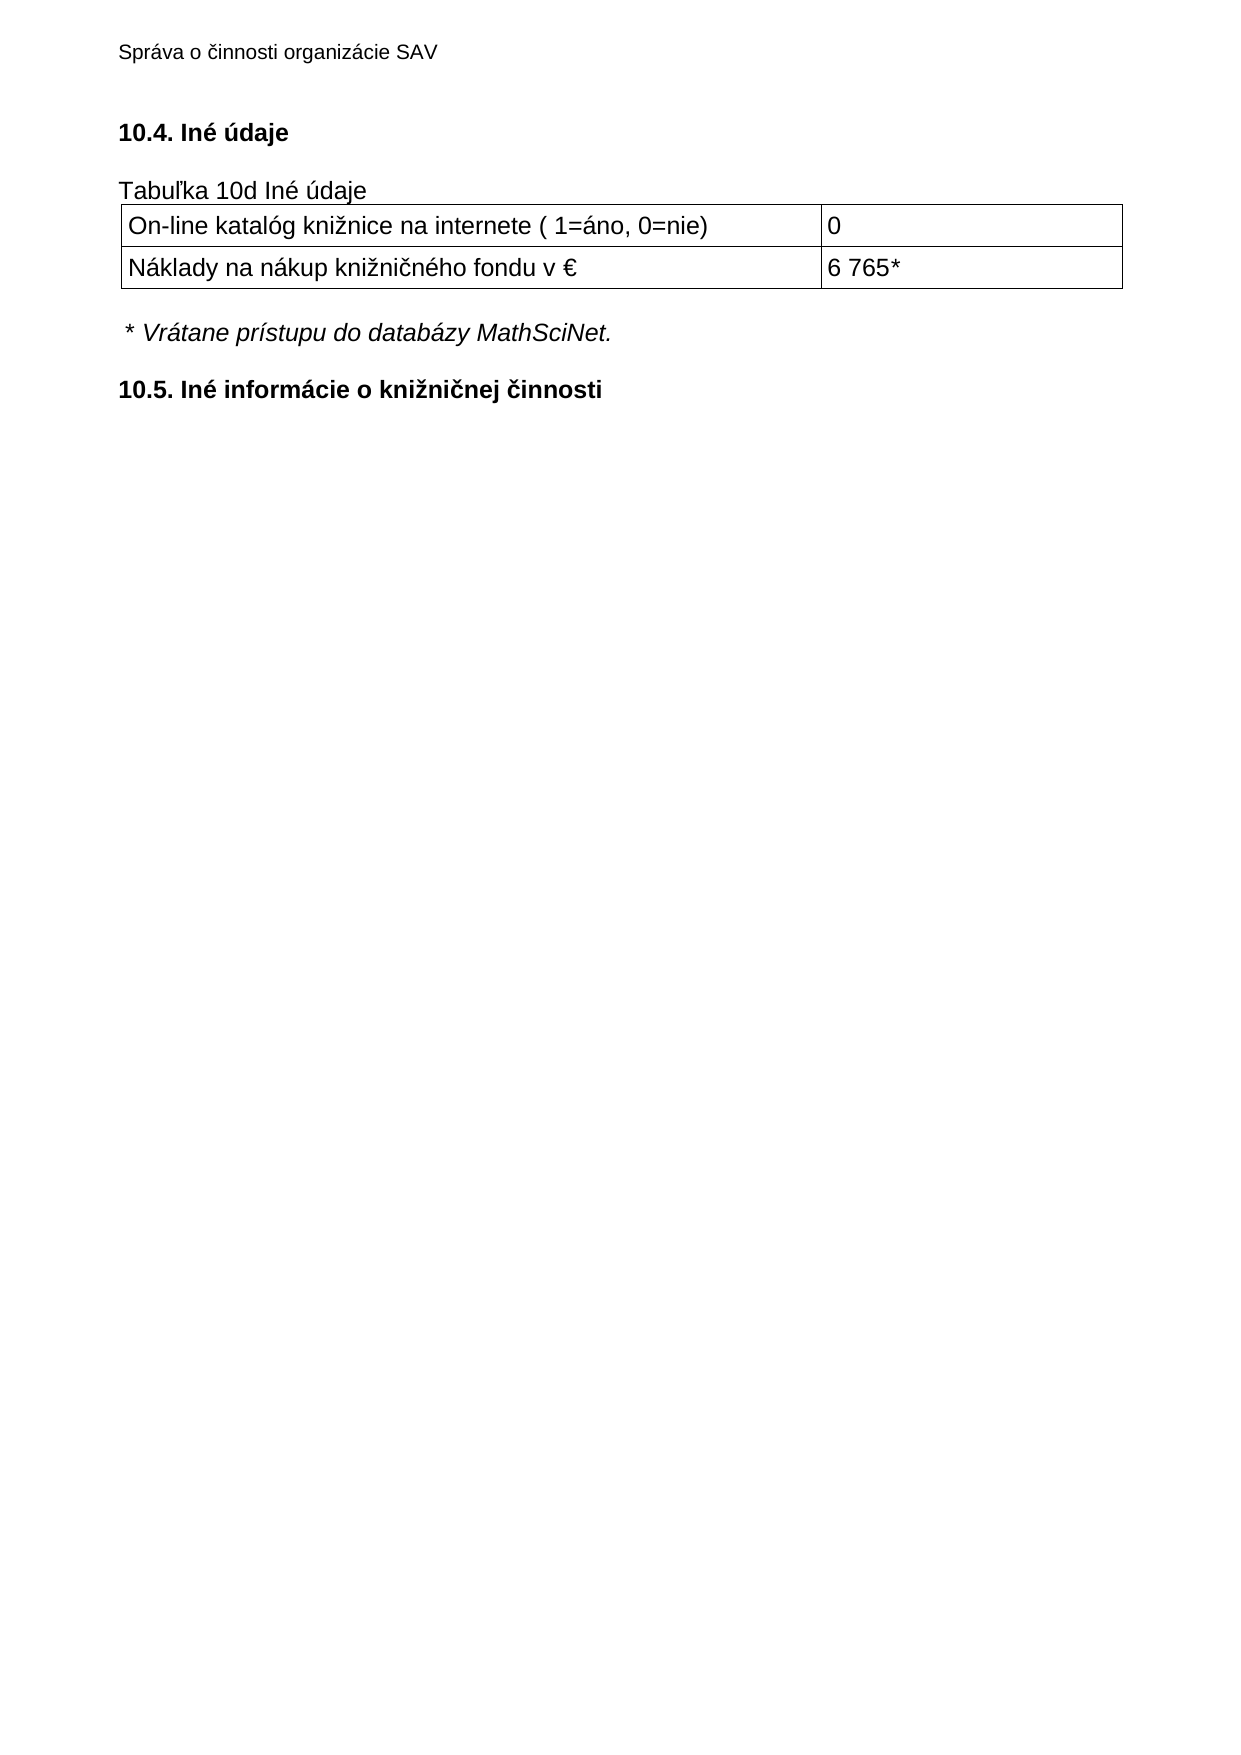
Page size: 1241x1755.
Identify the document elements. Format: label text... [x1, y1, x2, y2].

text 10.5. Iné informácie o knižničnej činnosti [118, 375, 1122, 404]
text * Vrátane prístupu do databázy MathSciNet. [118, 289, 1122, 346]
table_cell Náklady na nákup knižničného fondu v € [122, 247, 821, 288]
text Tabuľka 10d Iné údaje [118, 176, 1122, 204]
table_header 0 [822, 205, 1122, 246]
table_header On-line katalóg knižnice na internete ( 1=áno, 0=nie) [122, 205, 821, 246]
table_cell 6 765* [822, 247, 1122, 288]
text 10.4. Iné údaje [118, 118, 1122, 147]
